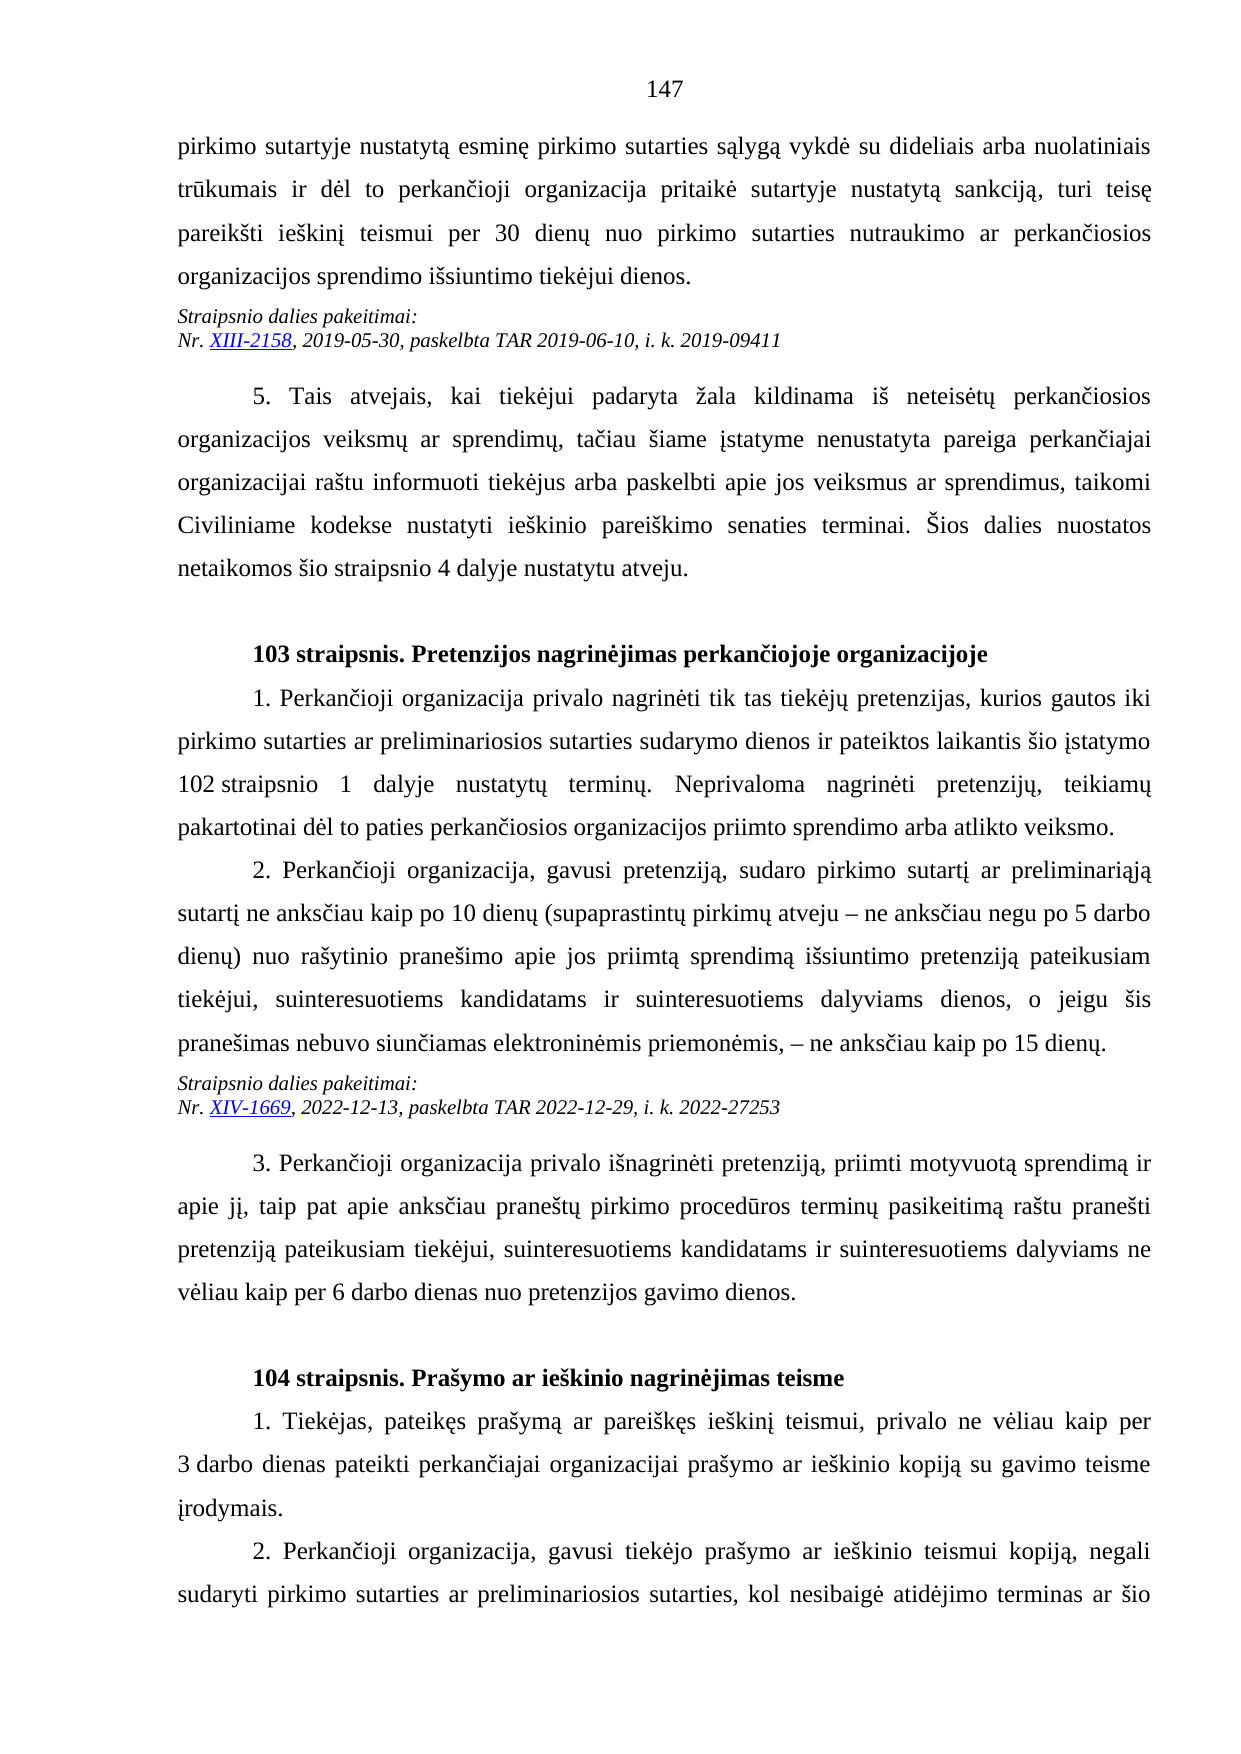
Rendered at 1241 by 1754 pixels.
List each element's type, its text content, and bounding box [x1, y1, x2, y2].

text 1. Tiekėjas, pateikęs prašymą ar pareiškęs ieškinį teismui, privalo ne vėliau kaip per 3 darbo dienas pateikti perkančiajai organizacijai prašymo ar ieškinio kopiją su gavimo teisme įrodymais. [177, 1406, 1152, 1521]
text Nr. XIII-2158, 2019-05-30, paskelbta TAR 2019-06-10, i. k. 2019-09411 [177, 328, 1152, 352]
text pirkimo sutartyje nustatytą esminę pirkimo sutarties sąlygą vykdė su dideliais arba nuolatiniais trūkumais ir dėl to perkančioji organizacija pritaikė sutartyje nustatytą sankciją, turi teisę pareikšti ieškinį teismui per 30 dienų nuo pirkimo sutarties nutraukimo ar perkančiosios organizacijos sprendimo išsiuntimo tiekėjui dienos. [177, 131, 1152, 289]
text 5. Tais atvejais, kai tiekėjui padaryta žala kildinama iš neteisėtų perkančiosios organizacijos veiksmų ar sprendimų, tačiau šiame įstatyme nenustatyta pareiga perkančiajai organizacijai raštu informuoti tiekėjus arba paskelbti apie jos veiksmus ar sprendimus, taikomi Civiliniame kodekse nustatyti ieškinio pareiškimo senaties terminai. Šios dalies nuostatos netaikomos šio straipsnio 4 dalyje nustatytu atveju. [177, 381, 1152, 582]
text 103 straipsnis. Pretenzijos nagrinėjimas perkančiojoje organizacijoje [177, 639, 1152, 668]
text Straipsnio dalies pakeitimai: [177, 304, 1152, 328]
text 104 straipsnis. Prašymo ar ieškinio nagrinėjimas teisme [177, 1363, 1152, 1392]
text 1. Perkančioji organizacija privalo nagrinėti tik tas tiekėjų pretenzijas, kurios gautos iki pirkimo sutarties ar preliminariosios sutarties sudarymo dienos ir pateiktos laikantis šio įstatymo 102 straipsnio 1 dalyje nustatytų terminų. Neprivaloma nagrinėti pretenzijų, teikiamų pakartotinai dėl to paties perkančiosios organizacijos priimto sprendimo arba atlikto veiksmo. [177, 683, 1152, 841]
text 3. Perkančioji organizacija privalo išnagrinėti pretenziją, priimti motyvuotą sprendimą ir apie jį, taip pat apie anksčiau praneštų pirkimo procedūros terminų pasikeitimą raštu pranešti pretenziją pateikusiam tiekėjui, suinteresuotiems kandidatams ir suinteresuotiems dalyviams ne vėliau kaip per 6 darbo dienas nuo pretenzijos gavimo dienos. [177, 1148, 1152, 1306]
text 2. Perkančioji organizacija, gavusi tiekėjo prašymo ar ieškinio teismui kopiją, negali sudaryti pirkimo sutarties ar preliminariosios sutarties, kol nesibaigė atidėjimo terminas ar šio [177, 1536, 1152, 1608]
text Nr. XIV-1669, 2022-12-13, paskelbta TAR 2022-12-29, i. k. 2022-27253 [177, 1095, 1152, 1119]
text 2. Perkančioji organizacija, gavusi pretenziją, sudaro pirkimo sutartį ar preliminariąją sutartį ne anksčiau kaip po 10 dienų (supaprastintų pirkimų atveju – ne anksčiau negu po 5 darbo dienų) nuo rašytinio pranešimo apie jos priimtą sprendimą išsiuntimo pretenziją pateikusiam tiekėjui, suinteresuotiems kandidatams ir suinteresuotiems dalyviams dienos, o jeigu šis pranešimas nebuvo siunčiamas elektroninėmis priemonėmis, – ne anksčiau kaip po 15 dienų. [177, 855, 1152, 1056]
text Straipsnio dalies pakeitimai: [177, 1071, 1152, 1095]
